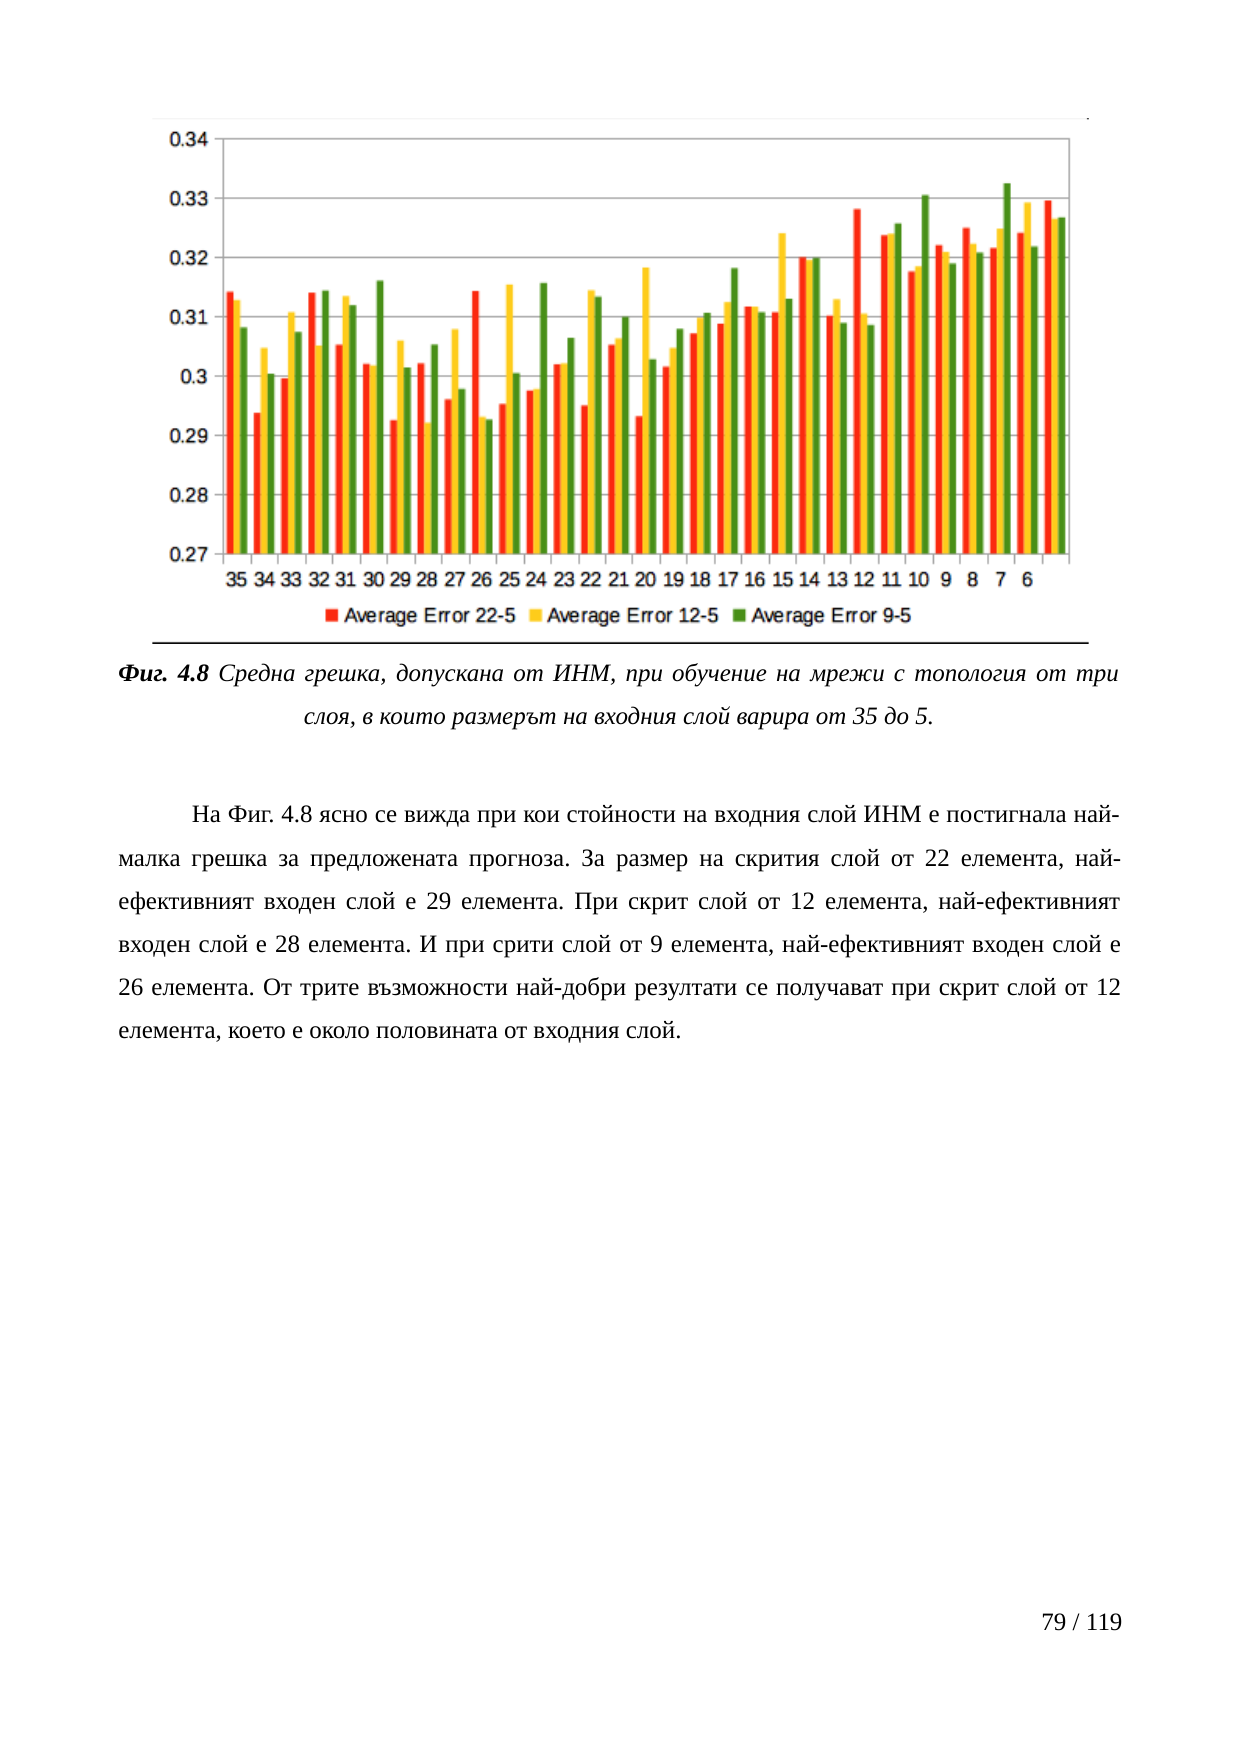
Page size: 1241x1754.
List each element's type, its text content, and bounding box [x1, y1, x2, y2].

text Фиг. 4.8 Средна грешка, допускана от ИНМ, при обучение на мрежи с топология от три слоя, в които размерът на входния слой варира от 35 до 5. [118, 644, 1122, 729]
text На Фиг. 4.8 ясно се вижда при кои стойности на входния слой ИНМ е постигнала най-малка грешка за предложената прогноза. За размер на скрития слой от 22 елемента, най-ефективният входен слой е 29 елемента. При скрит слой от 12 елемента, най-ефективният входен слой е 28 елемента. И при срити слой от 9 елемента, най-ефективният входен слой е 26 елемента. От трите възможности най-добри резултати се получават при скрит слой от 12 елемента, което е около половината от входния слой. [118, 799, 1122, 1044]
picture [151, 118, 1089, 644]
